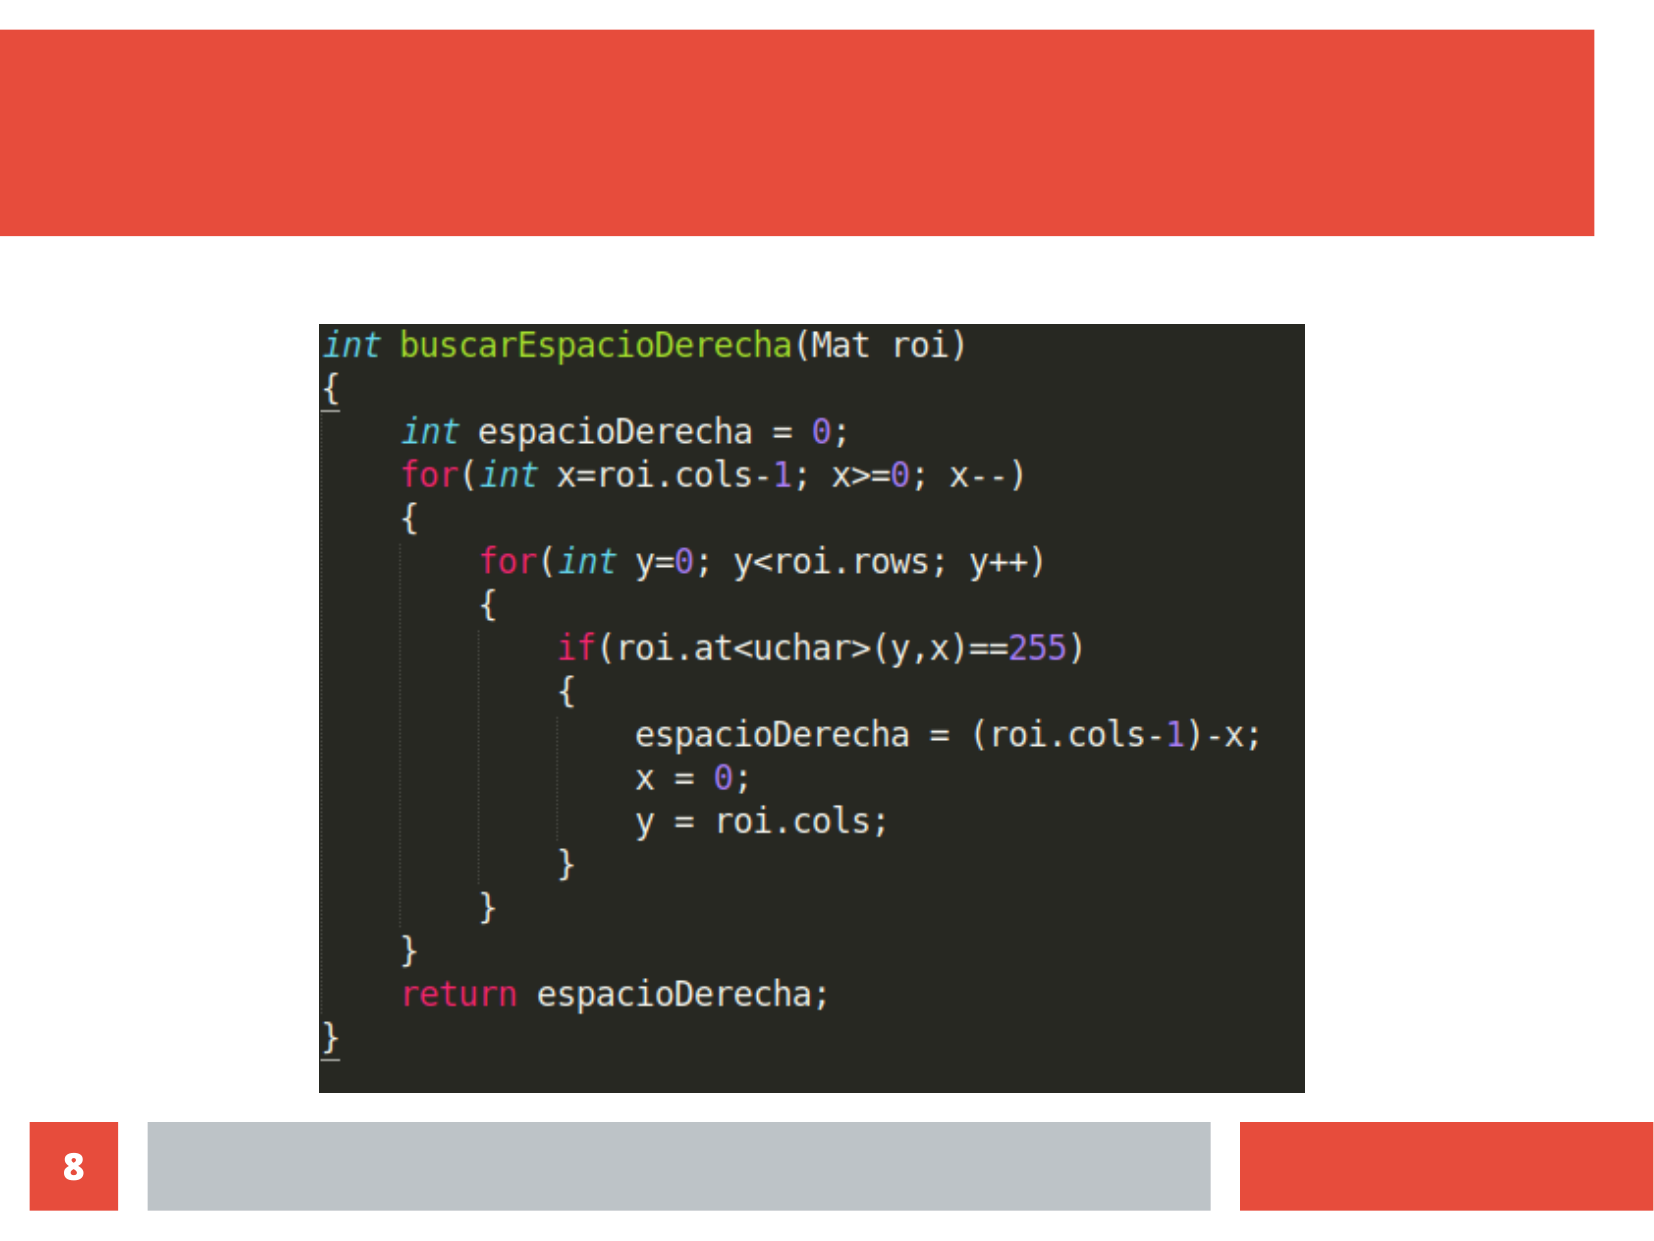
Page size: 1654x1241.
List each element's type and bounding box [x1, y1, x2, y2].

picture [319, 324, 1305, 1093]
